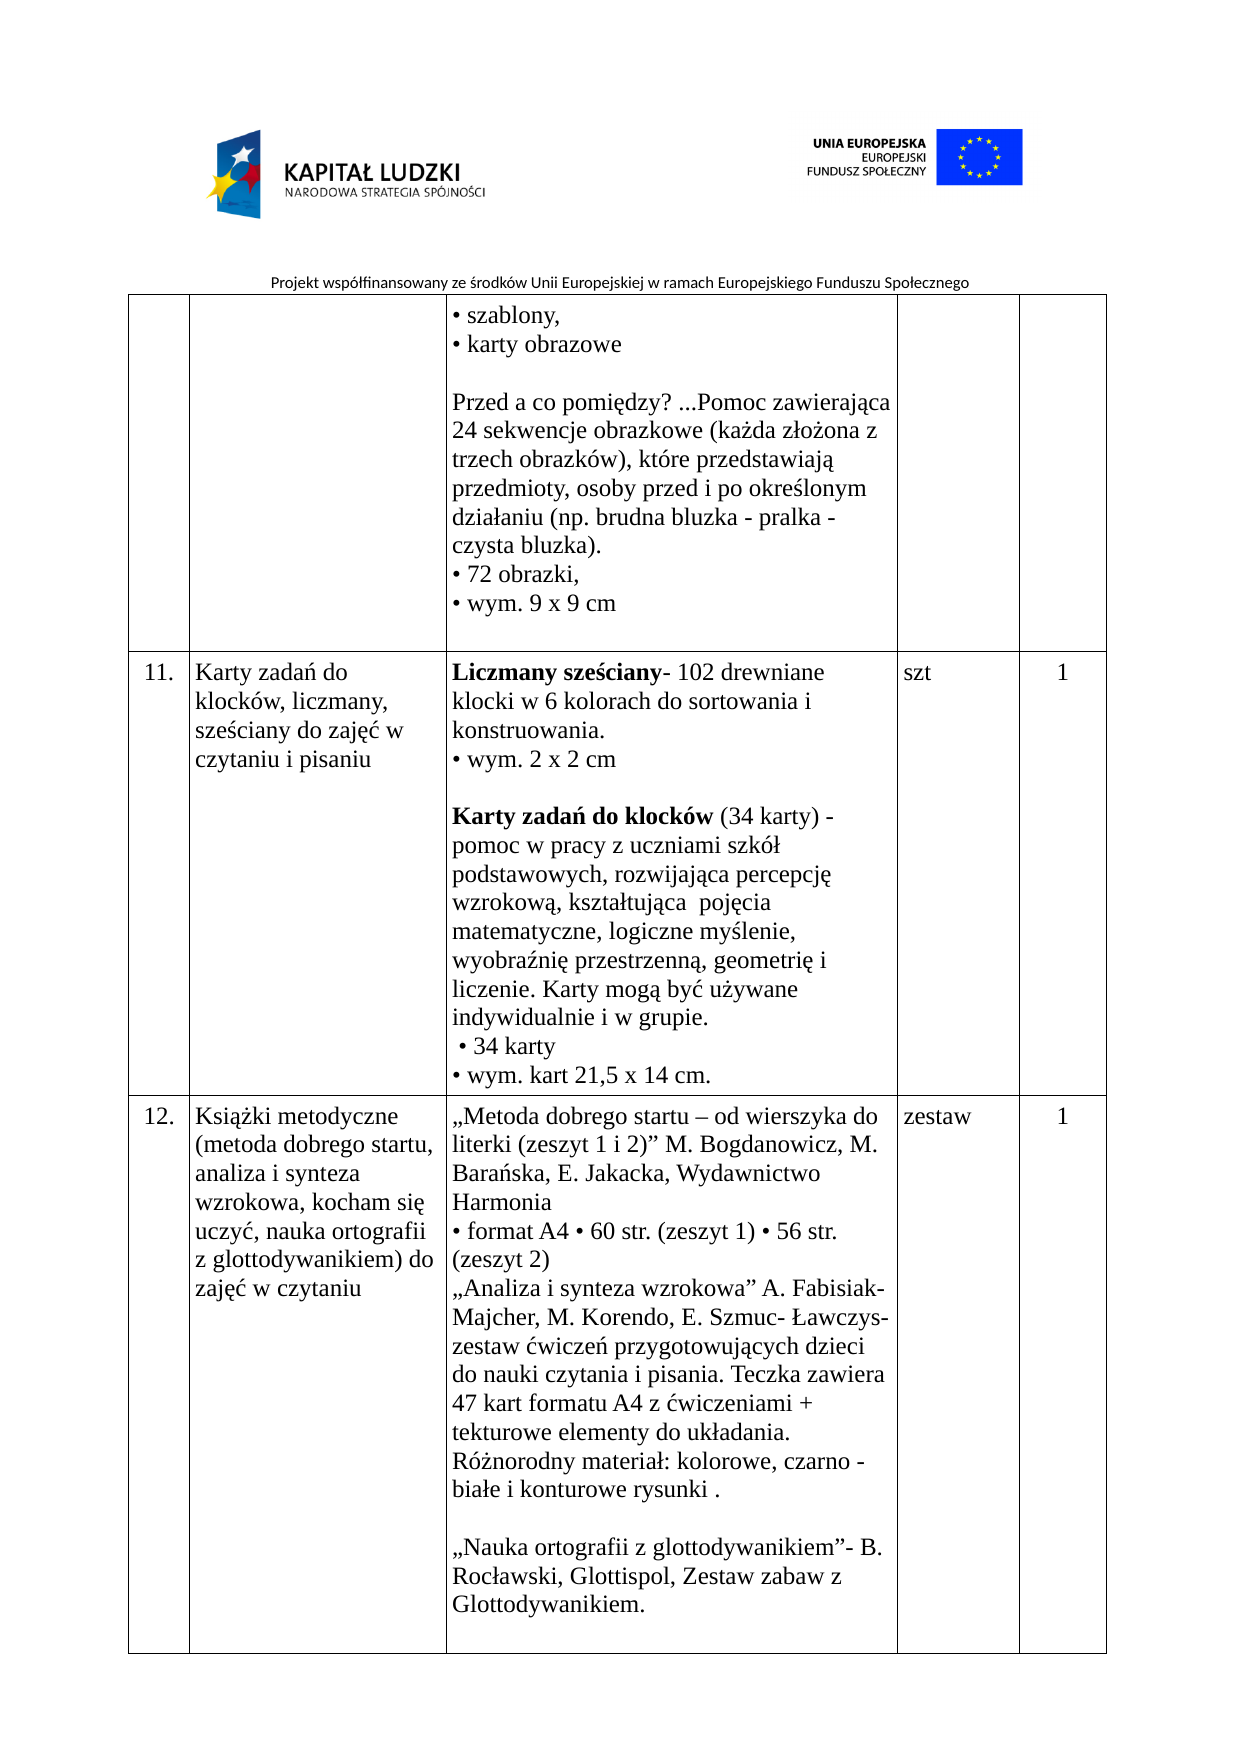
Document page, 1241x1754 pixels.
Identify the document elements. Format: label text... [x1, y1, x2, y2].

table_cell [190, 295, 446, 651]
table_cell 12. [129, 1096, 189, 1653]
table_cell Książki metodyczne (metoda dobrego startu, analiza i synteza wzrokowa, kocham się uczyć, nauka ortografii z glottodywanikiem) do zajęć w czytaniu [190, 1096, 446, 1653]
table_cell [129, 295, 189, 651]
table_cell Karty zadań do klocków, liczmany, sześciany do zajęć w czytaniu i pisaniu [190, 652, 446, 1094]
table_cell zestaw [898, 1096, 1019, 1653]
table_cell 1 [1020, 1096, 1106, 1653]
table_cell [898, 295, 1019, 651]
table_cell „Metoda dobrego startu – od wierszyka do literki (zeszyt 1 i 2)” M. Bogdanowicz, M. Barańska, E. Jakacka, Wydawnictwo Harmonia • format A4 • 60 str. (zeszyt 1) • 56 str. (zeszyt 2) „Analiza i synteza wzrokowa” A. Fabisiak-Majcher, M. Korendo, E. Szmuc- Ławczys- zestaw ćwiczeń przygotowujących dzieci do nauki czytania i pisania. Teczka zawiera 47 kart formatu A4 z ćwiczeniami + tekturowe elementy do układania. Różnorodny materiał: kolorowe, czarno - białe i konturowe rysunki . „Nauka ortografii z glottodywanikiem”- B. Rocławski, Glottispol, Zestaw zabaw z Glottodywanikiem. [447, 1096, 897, 1653]
table_cell [1020, 295, 1106, 651]
table_cell • szablony, • karty obrazowe Przed a co pomiędzy? ...Pomoc zawierająca 24 sekwencje obrazkowe (każda złożona z trzech obrazków), które przedstawiają przedmioty, osoby przed i po określonym działaniu (np. brudna bluzka - pralka - czysta bluzka). • 72 obrazki, • wym. 9 x 9 cm [447, 295, 897, 651]
table_cell 11. [129, 652, 189, 1094]
table_cell Liczmany sześciany- 102 drewniane klocki w 6 kolorach do sortowania i konstruowania. • wym. 2 x 2 cm Karty zadań do klocków (34 karty) - pomoc w pracy z uczniami szkół podstawowych, rozwijająca percepcję wzrokową, kształtująca pojęcia matematyczne, logiczne myślenie, wyobraźnię przestrzenną, geometrię i liczenie. Karty mogą być używane indywidualnie i w grupie. • 34 karty • wym. kart 21,5 x 14 cm. [447, 652, 897, 1094]
table_cell 1 [1020, 652, 1106, 1094]
table_cell szt [898, 652, 1019, 1094]
